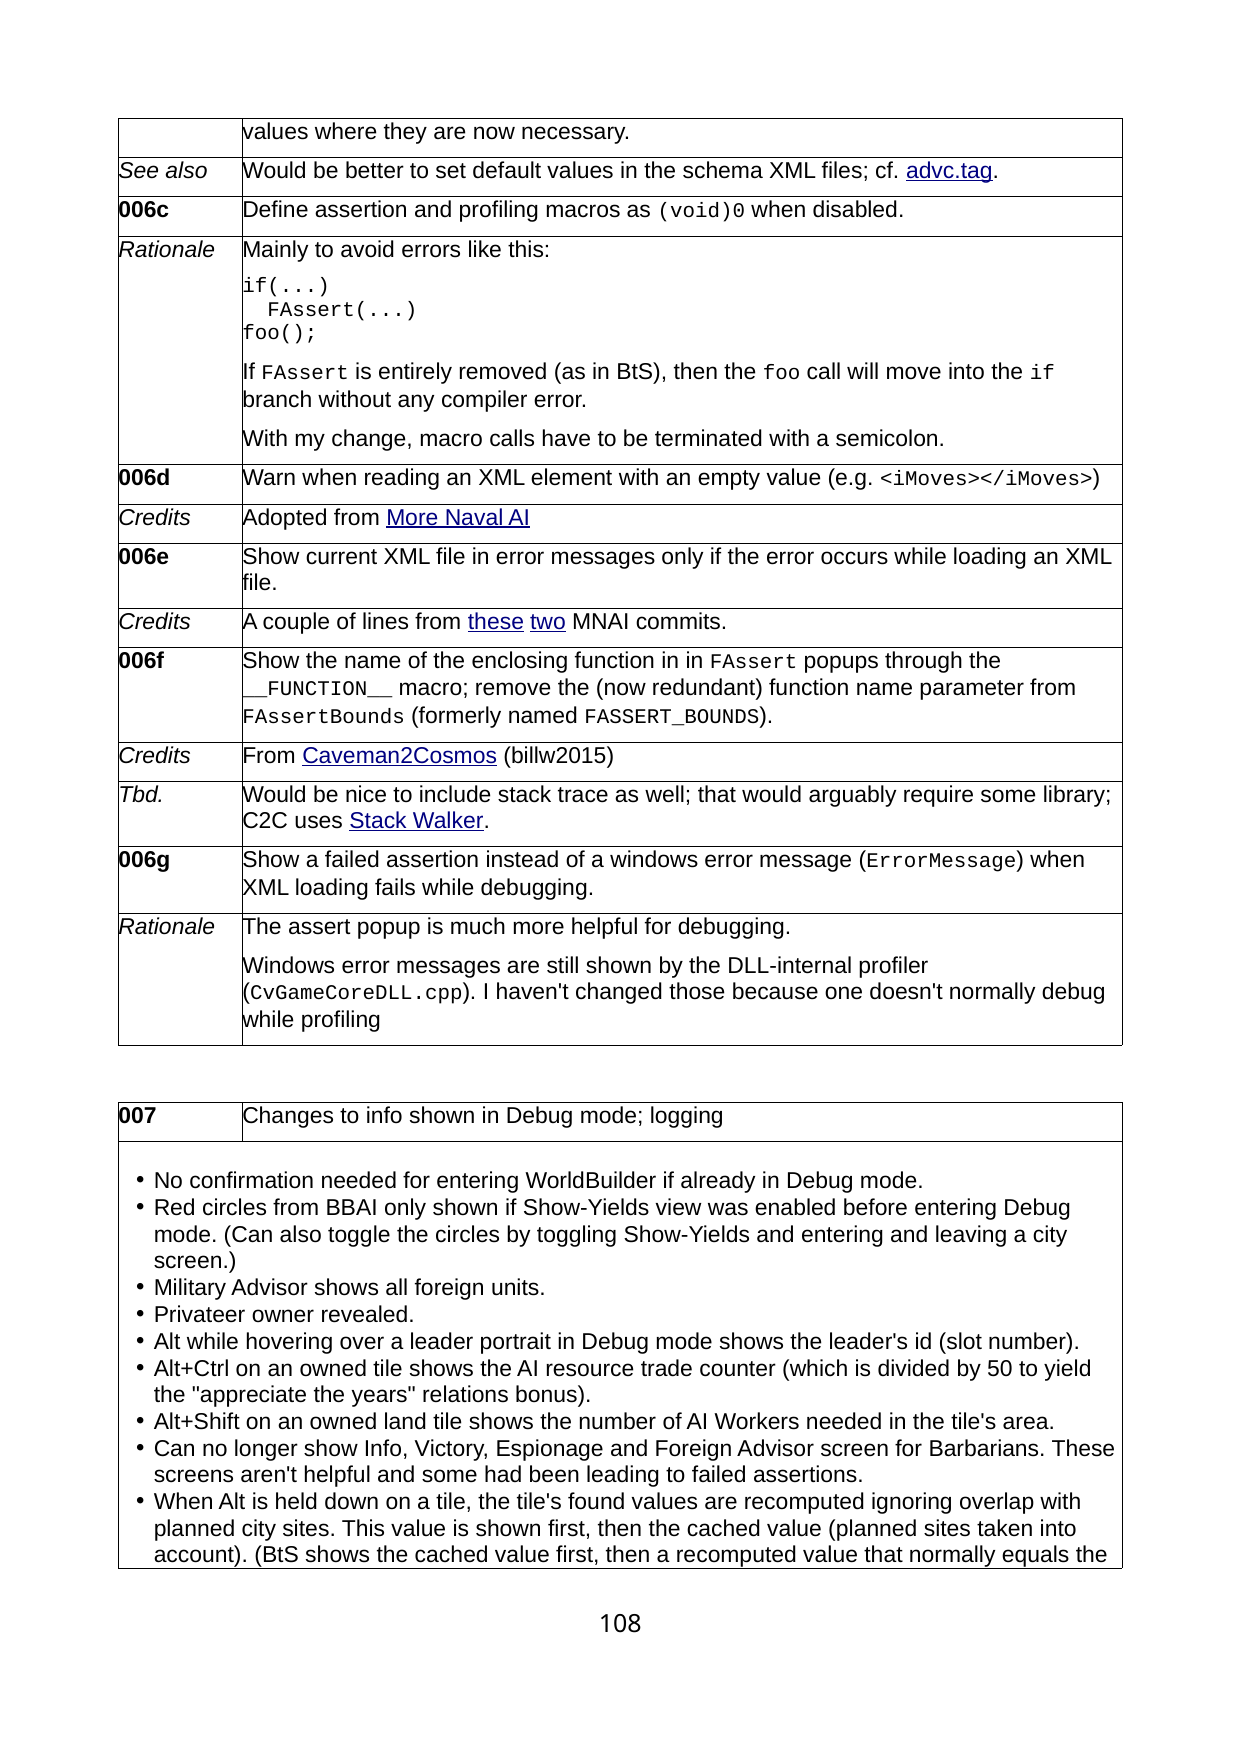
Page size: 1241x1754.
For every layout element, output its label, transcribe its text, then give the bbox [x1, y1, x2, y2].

table_cell Credits [119, 743, 242, 781]
table_cell 006e [119, 544, 242, 608]
table_cell The assert popup is much more helpful for debugging. Windows error messages are still shown by the DLL-internal profiler (CvGameCoreDLL.cpp). I haven't changed those because one doesn't normally debug while profiling [243, 914, 1122, 1044]
table_cell No confirmation needed for entering WorldBuilder if already in Debug mode. Red circles from BBAI only shown if Show-Yields view was enabled before entering Debug mode. (Can also toggle the circles by toggling Show-Yields and entering and leaving a city screen.) Military Advisor shows all foreign units. Privateer owner revealed. Alt while hovering over a leader portrait in Debug mode shows the leader's id (slot number). Alt+Ctrl on an owned tile shows the AI resource trade counter (which is divided by 50 to yield the "appreciate the years" relations bonus). Alt+Shift on an owned land tile shows the number of AI Workers needed in the tile's area. Can no longer show Info, Victory, Espionage and Foreign Advisor screen for Barbarians. These screens aren't helpful and some had been leading to failed assertions. When Alt is held down on a tile, the tile's found values are recomputed ignoring overlap with planned city sites. This value is shown first, then the cached value (planned sites taken into account). (BtS shows the cached value first, then a recomputed value that normally equals the [119, 1142, 1122, 1567]
table_header Changes to info shown in Debug mode; logging [243, 1103, 1122, 1141]
table_cell Show current XML file in error messages only if the error occurs while loading an XML file. [243, 544, 1122, 608]
table_cell Tbd. [119, 782, 242, 846]
table_cell values where they are now necessary. [243, 119, 1122, 157]
table_cell Mainly to avoid errors like this: if(...) FAssert(...) foo(); If FAssert is entirely removed (as in BtS), then the foo call will move into the if branch without any compiler error. With my change, macro calls have to be terminated with a semicolon. [243, 237, 1122, 463]
table_cell Credits [119, 505, 242, 542]
table_cell From Caveman2Cosmos (billw2015) [243, 743, 1122, 781]
table_cell Show a failed assertion instead of a windows error message (ErrorMessage) when XML loading fails while debugging. [243, 847, 1122, 913]
table_cell 006d [119, 465, 242, 504]
table_cell Would be better to set default values in the schema XML files; cf. advc.tag. [243, 158, 1122, 196]
table_cell Credits [119, 609, 242, 647]
table_cell Adopted from More Naval AI [243, 505, 1122, 542]
table_cell Warn when reading an XML element with an empty value (e.g. <iMoves></iMoves>) [243, 465, 1122, 504]
table_cell Show the name of the enclosing function in in FAssert popups through the __FUNCTION__ macro; remove the (now redundant) function name parameter from FAssertBounds (formerly named FASSERT_BOUNDS). [243, 648, 1122, 742]
table_cell See also [119, 158, 242, 196]
table_cell [119, 119, 242, 157]
table_cell Would be nice to include stack trace as well; that would arguably require some library; C2C uses Stack Walker. [243, 782, 1122, 846]
table_cell Define assertion and profiling macros as (void)0 when disabled. [243, 197, 1122, 236]
table_cell 006g [119, 847, 242, 913]
table_cell 006c [119, 197, 242, 236]
table_cell Rationale [119, 914, 242, 1044]
table_cell 006f [119, 648, 242, 742]
table_cell A couple of lines from these two MNAI commits. [243, 609, 1122, 647]
table_cell Rationale [119, 237, 242, 463]
table_header 007 [119, 1103, 242, 1141]
